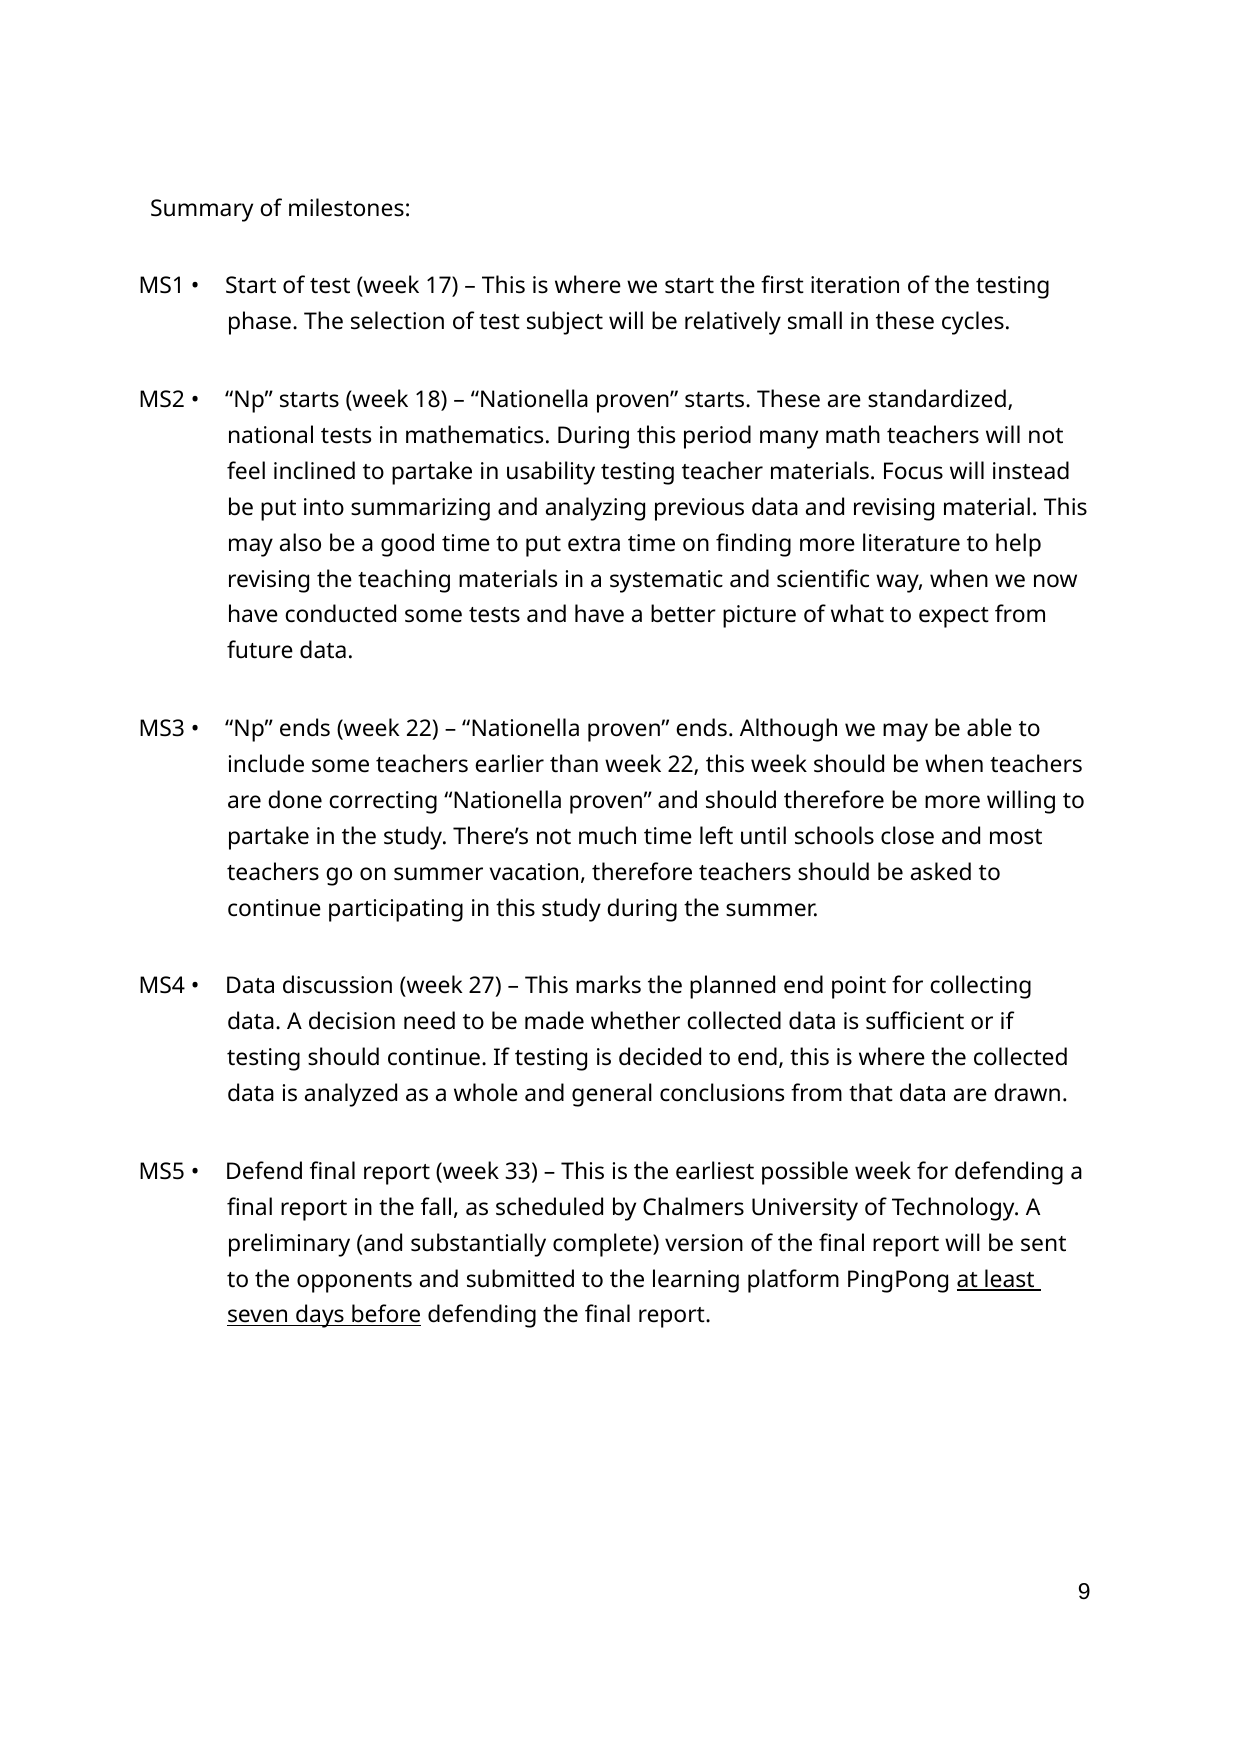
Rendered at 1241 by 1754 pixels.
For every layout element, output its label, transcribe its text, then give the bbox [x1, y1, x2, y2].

list “Np” starts (week 18) – “Nationella proven” starts. These are standardized, national tests in mathematics. During this period many math teachers will not feel inclined to partake in usability testing teacher materials. Focus will instead be put into summarizing and analyzing previous data and revising material. This may also be a good time to put extra time on finding more literature to help revising the teaching materials in a systematic and scientific way, when we now have conducted some tests and have a better picture of what to expect from future data. [138, 383, 1090, 666]
list Defend final report (week 33) – This is the earliest possible week for defending a final report in the fall, as scheduled by Chalmers University of Technology. A preliminary (and substantially complete) version of the final report will be sent to the opponents and submitted to the learning platform PingPong at least seven days before defending the final report. [138, 1155, 1090, 1330]
list “Np” ends (week 22) – “Nationella proven” ends. Although we may be able to include some teachers earlier than week 22, this week should be when teachers are done correcting “Nationella proven” and should therefore be more willing to partake in the study. There’s not much time left until schools close and most teachers go on summer vacation, therefore teachers should be asked to continue participating in this study during the summer. [138, 712, 1090, 923]
list Data discussion (week 27) – This marks the planned end point for collecting data. A decision need to be made whether collected data is sufficient or if testing should continue. If testing is decided to end, this is where the collected data is analyzed as a whole and general conclusions from that data are drawn. [138, 969, 1090, 1108]
list Start of test (week 17) – This is where we start the first iteration of the testing phase. The selection of test subject will be relatively small in these cycles. [138, 269, 1090, 336]
text Summary of milestones: [150, 192, 1090, 223]
